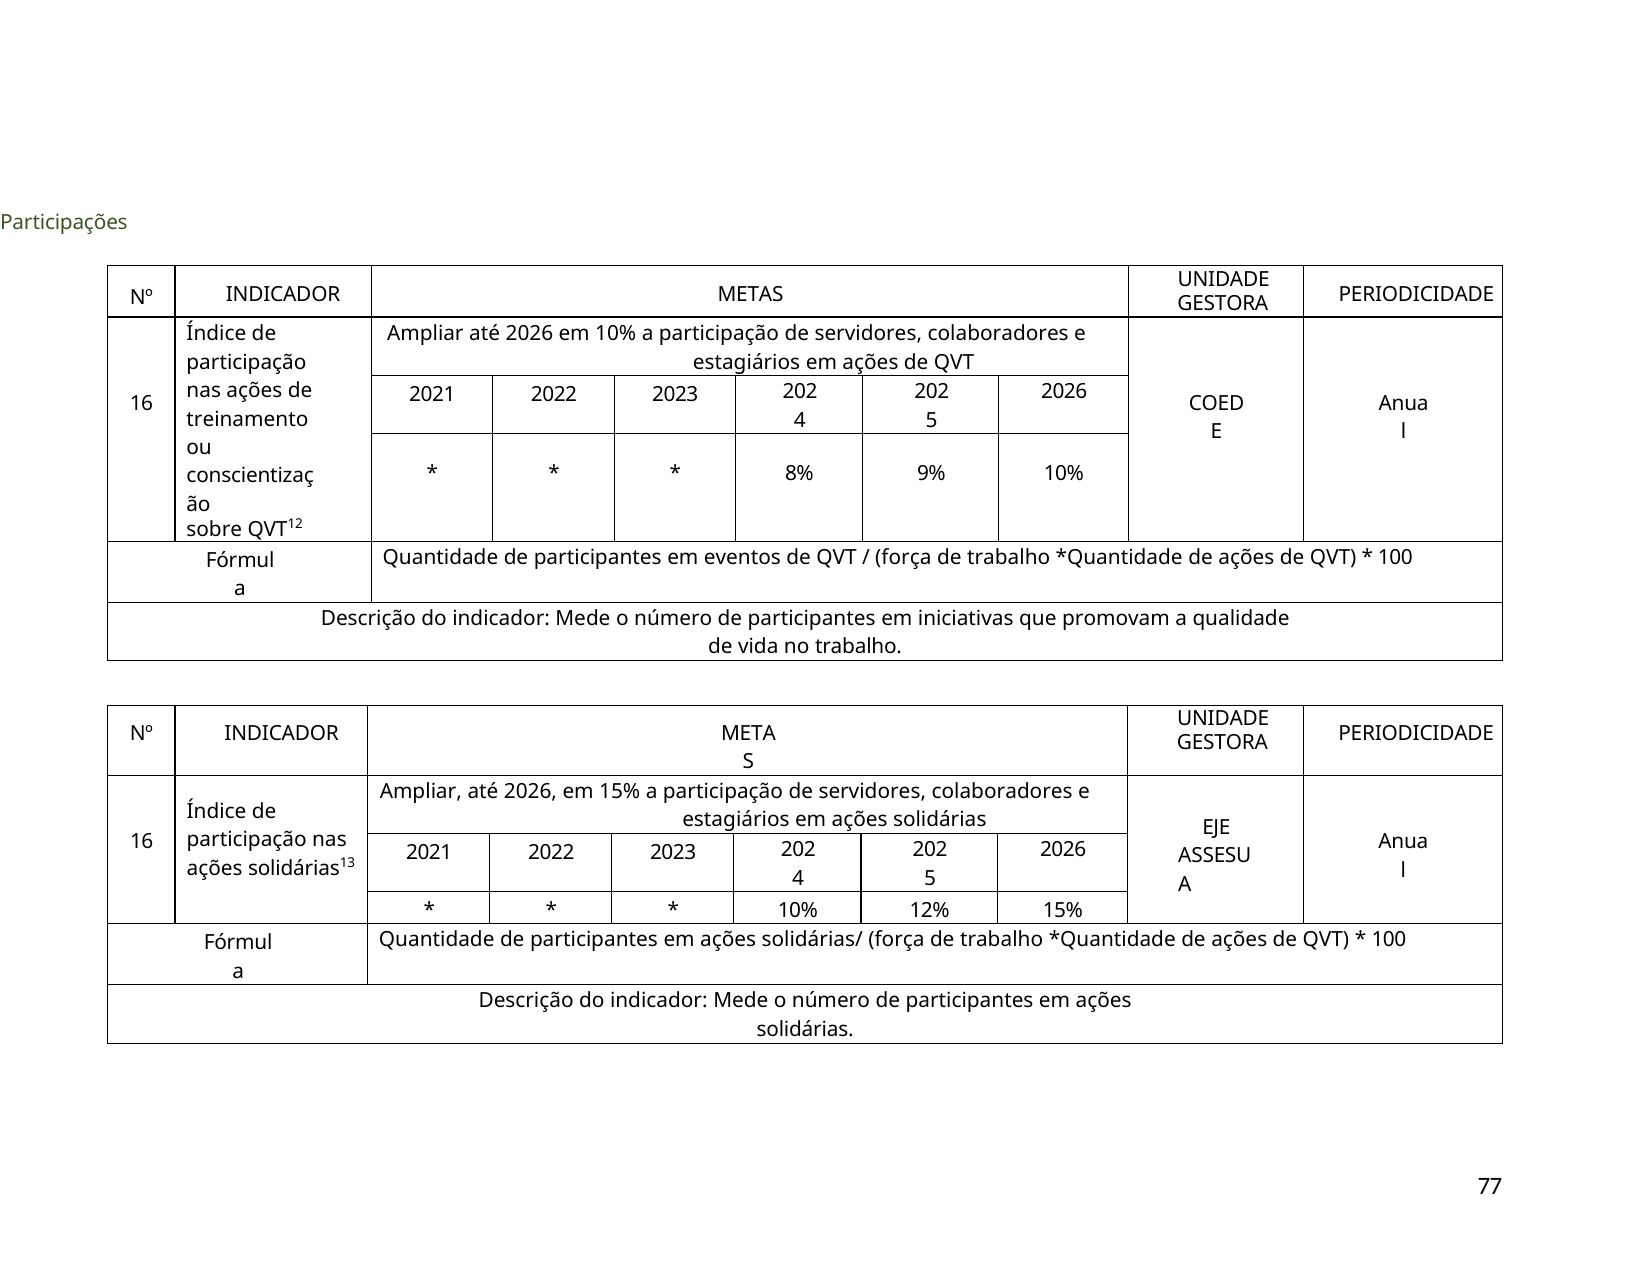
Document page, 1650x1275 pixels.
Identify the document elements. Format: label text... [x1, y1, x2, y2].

table_cell 2026 [998, 834, 1127, 891]
table_cell Quantidade de participantes em ações solidárias/ (força de trabalho *Quantidade de ações de QVT) * 100 [368, 924, 1502, 984]
table_cell 2024 [736, 376, 862, 433]
table_header PERIODICIDADE [1304, 706, 1502, 775]
table_cell * [372, 434, 492, 541]
table_cell Ampliar, até 2026, em 15% a participação de servidores, colaboradores e estagiários em ações solidárias [368, 776, 1127, 833]
table_cell Descrição do indicador: Mede o número de participantes em ações solidárias. [108, 985, 1502, 1042]
table_header Índice de participação nas ações de treinamento ou conscientização sobre QVT12 [176, 318, 371, 541]
table_header PERIODICIDADE [1304, 266, 1502, 316]
list Participações [0, 207, 1650, 235]
table_cell 2021 [372, 376, 492, 433]
table_cell Fórmula [108, 542, 371, 602]
table_header Ampliar até 2026 em 10% a participação de servidores, colaboradores e estagiários em ações de QVT [372, 318, 1128, 375]
table_header INDICADOR [176, 706, 367, 775]
table_cell Quantidade de participantes em eventos de QVT / (força de trabalho *Quantidade de ações de QVT) * 100 [372, 542, 1502, 602]
table_header Nº [108, 706, 174, 775]
table_cell * [493, 434, 614, 541]
table_cell 15% [998, 892, 1127, 923]
table_header METAS [368, 706, 1127, 775]
table_cell * [490, 892, 611, 923]
table_cell * [368, 892, 489, 923]
table_cell * [612, 892, 733, 923]
table_header UNIDADE GESTORA [1128, 706, 1303, 775]
table_cell 9% [863, 434, 998, 541]
table_header INDICADOR [176, 266, 371, 316]
table_cell 2021 [368, 834, 489, 891]
table_header UNIDADE GESTORA [1129, 266, 1303, 316]
table_cell 2024 [734, 834, 860, 891]
table_header Anual [1304, 318, 1502, 541]
table_cell 16 [108, 776, 174, 923]
table_cell Fórmula [108, 924, 367, 984]
table_cell EJE ASSESUA [1128, 776, 1303, 923]
table_header 16 [108, 318, 174, 541]
table_cell 2022 [493, 376, 614, 433]
table_cell 2025 [863, 376, 998, 433]
table_header COEDE [1129, 318, 1303, 541]
table_cell 12% [862, 892, 997, 923]
table_cell Anual [1304, 776, 1502, 923]
table_header METAS [372, 266, 1128, 316]
table_cell 2023 [612, 834, 733, 891]
table_cell 2022 [490, 834, 611, 891]
table_cell 10% [999, 434, 1128, 541]
table_cell 8% [736, 434, 862, 541]
table_cell 2023 [615, 376, 735, 433]
table_cell 2025 [862, 834, 997, 891]
table_cell 10% [734, 892, 860, 923]
table_cell Descrição do indicador: Mede o número de participantes em iniciativas que promovam a qualidade de vida no trabalho. [108, 603, 1502, 660]
table_cell * [615, 434, 735, 541]
table_cell Índice de participação nas ações solidárias13 [176, 776, 367, 923]
table_header Nº [108, 266, 174, 316]
table_cell 2026 [999, 376, 1128, 433]
